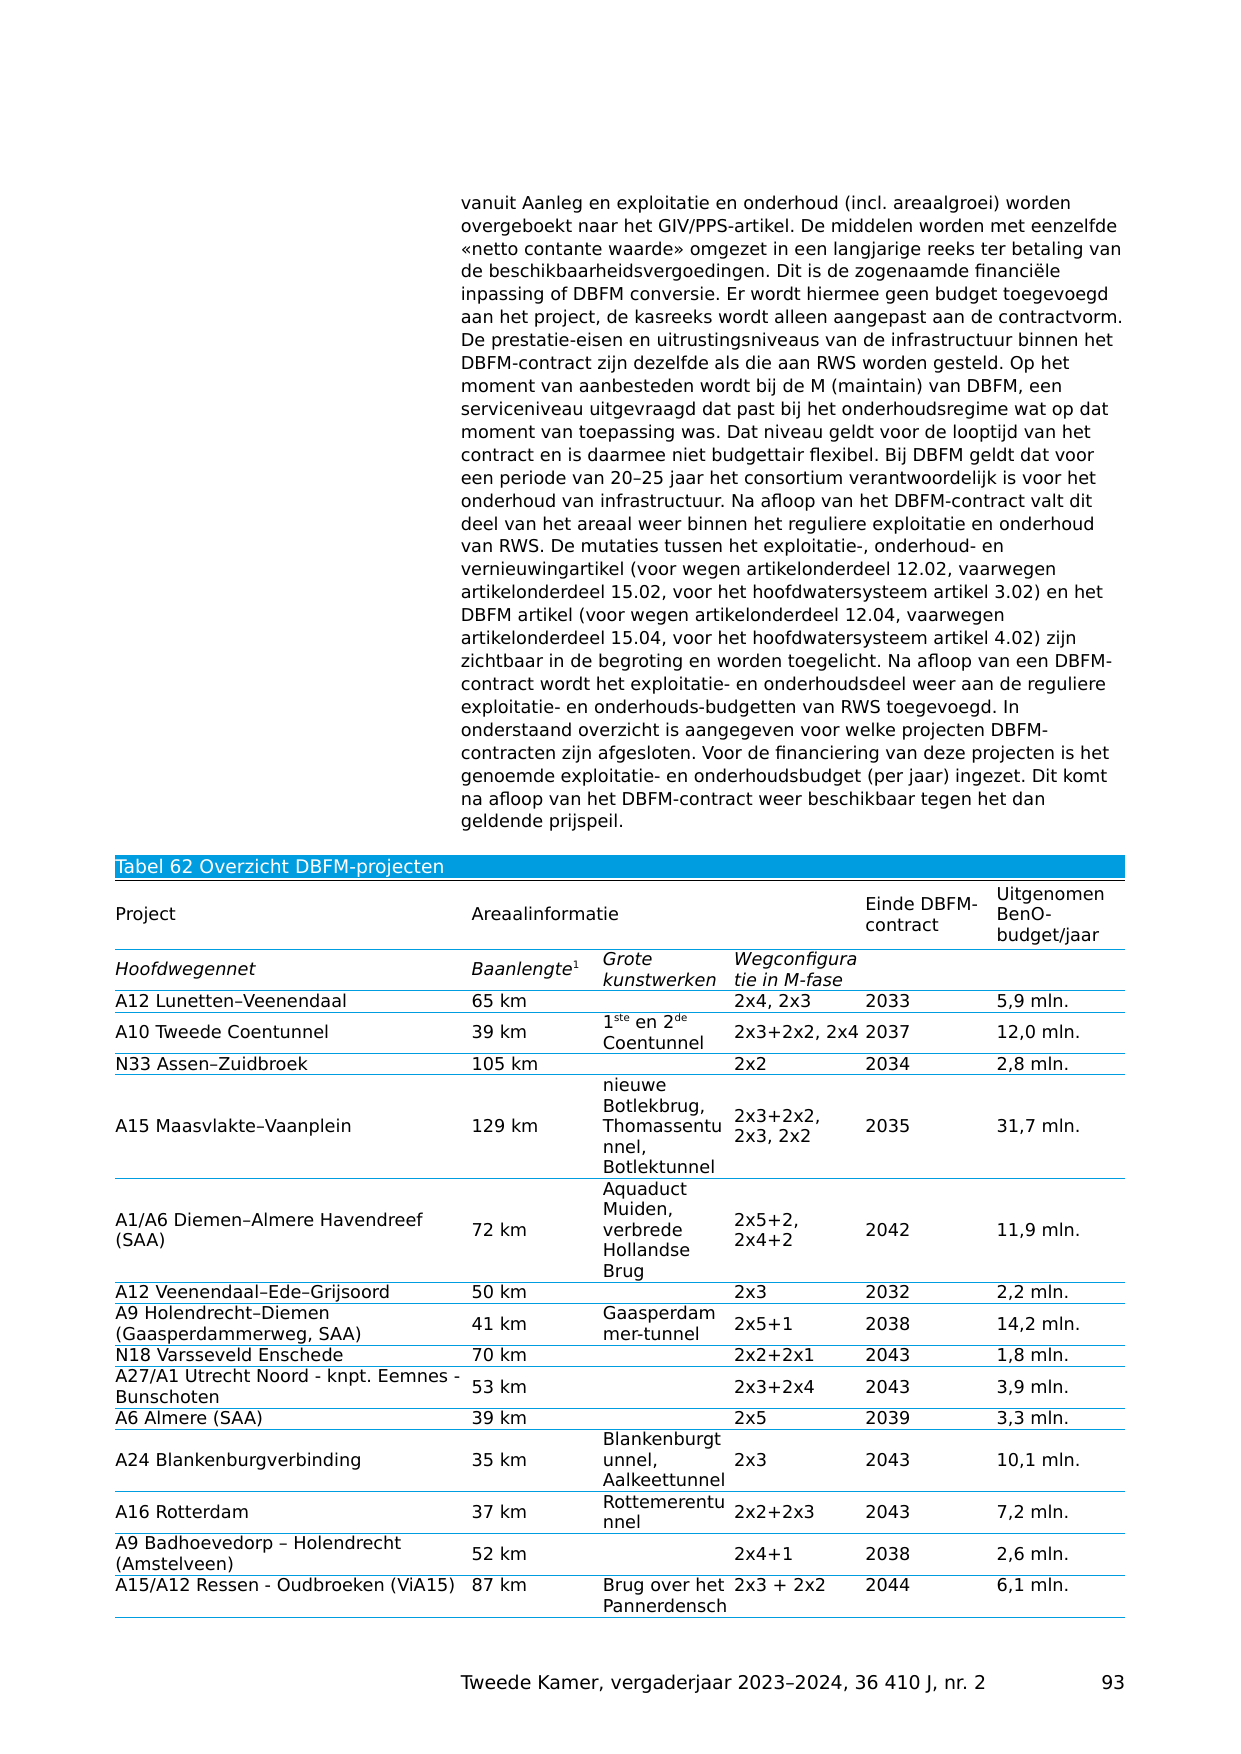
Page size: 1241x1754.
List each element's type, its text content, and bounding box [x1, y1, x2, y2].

table_cell 2x2 [731, 1054, 862, 1074]
table_cell 2038 [862, 1304, 993, 1344]
table_cell 7,2 mln. [994, 1492, 1125, 1533]
table_cell Gaasperdammer-tunnel [600, 1304, 731, 1344]
table_cell Rottemerentunnel [600, 1492, 731, 1533]
table_cell 14,2 mln. [994, 1304, 1125, 1344]
table_cell [862, 950, 993, 990]
table_cell 2x5+2, 2x4+2 [731, 1179, 862, 1282]
table_cell 5,9 mln. [994, 991, 1125, 1011]
table_cell Einde DBFM-contract [862, 881, 993, 948]
table_cell Grote kunstwerken [600, 950, 731, 990]
table_cell 2x3 + 2x2 [731, 1576, 862, 1616]
table_cell Brug over het Pannerdensch [600, 1576, 731, 1616]
table_cell A24 Blankenburgverbinding [115, 1430, 468, 1491]
table_cell 3,9 mln. [994, 1367, 1125, 1407]
table_cell 35 km [469, 1430, 600, 1491]
table_cell 2x4, 2x3 [731, 991, 862, 1011]
table_cell 2x2+2x1 [731, 1346, 862, 1366]
table_cell 6,1 mln. [994, 1576, 1125, 1616]
table_cell N18 Varsseveld Enschede [115, 1346, 468, 1366]
table_cell 2,8 mln. [994, 1054, 1125, 1074]
table_cell 2044 [862, 1576, 993, 1616]
table_cell A16 Rotterdam [115, 1492, 468, 1533]
table_cell 1,8 mln. [994, 1346, 1125, 1366]
table_cell 2034 [862, 1054, 993, 1074]
table_cell 2x3+2x4 [731, 1367, 862, 1407]
table_cell 2x3+2x2, 2x3, 2x2 [731, 1075, 862, 1178]
table_cell 2032 [862, 1283, 993, 1303]
table_cell 2039 [862, 1409, 993, 1429]
table_cell [600, 1367, 731, 1407]
table_cell 2043 [862, 1430, 993, 1491]
table_cell 11,9 mln. [994, 1179, 1125, 1282]
table_cell [600, 991, 731, 1011]
table_cell 2043 [862, 1346, 993, 1366]
table_cell [600, 1534, 731, 1574]
table_cell 2x3+2x2, 2x4 [731, 1013, 862, 1053]
table_cell 12,0 mln. [994, 1013, 1125, 1053]
table_cell 87 km [469, 1576, 600, 1616]
table_cell 2x5+1 [731, 1304, 862, 1344]
table_cell 72 km [469, 1179, 600, 1282]
table_cell A12 Veenendaal–Ede–Grijsoord [115, 1283, 468, 1303]
table_cell A9 Holendrecht–Diemen (Gaasperdammerweg, SAA) [115, 1304, 468, 1344]
table_cell [600, 1409, 731, 1429]
table_cell Project [115, 881, 468, 948]
table_cell 65 km [469, 991, 600, 1011]
text vanuit Aanleg en exploitatie en onderhoud (incl. areaalgroei) worden overgeboekt naar het GIV/PPS-artikel. De middelen worden met eenzelfde «netto contante waarde» omgezet in een langjarige reeks ter betaling van de beschikbaarheidsvergoedingen. Dit is de zogenaamde financiële inpassing of DBFM conversie. Er wordt hiermee geen budget toegevoegd aan het project, de kasreeks wordt alleen aangepast aan de contractvorm. De prestatie-eisen en uitrustingsniveaus van de infrastructuur binnen het DBFM-contract zijn dezelfde als die aan RWS worden gesteld. Op het moment van aanbesteden wordt bij de M (maintain) van DBFM, een serviceniveau uitgevraagd dat past bij het onderhoudsregime wat op dat moment van toepassing was. Dat niveau geldt voor de looptijd van het contract en is daarmee niet budgettair flexibel. Bij DBFM geldt dat voor een periode van 20–25 jaar het consortium verantwoordelijk is voor het onderhoud van infrastructuur. Na afloop van het DBFM-contract valt dit deel van het areaal weer binnen het reguliere exploitatie en onderhoud van RWS. De mutaties tussen het exploitatie-, onderhoud- en vernieuwingartikel (voor wegen artikelonderdeel 12.02, vaarwegen artikelonderdeel 15.02, voor het hoofdwatersysteem artikel 3.02) en het DBFM artikel (voor wegen artikelonderdeel 12.04, vaarwegen artikelonderdeel 15.04, voor het hoofdwatersysteem artikel 4.02) zijn zichtbaar in de begroting en worden toegelicht. Na afloop van een DBFM-contract wordt het exploitatie- en onderhoudsdeel weer aan de reguliere exploitatie- en onderhouds-budgetten van RWS toegevoegd. In onderstaand overzicht is aangegeven voor welke projecten DBFM-contracten zijn afgesloten. Voor de financiering van deze projecten is het genoemde exploitatie- en onderhoudsbudget (per jaar) ingezet. Dit komt na afloop van het DBFM-contract weer beschikbaar tegen het dan geldende prijspeil. [461, 191, 1125, 832]
table_cell 37 km [469, 1492, 600, 1533]
table_cell 2043 [862, 1367, 993, 1407]
table_cell 2037 [862, 1013, 993, 1053]
table_cell 10,1 mln. [994, 1430, 1125, 1491]
table_cell N33 Assen–Zuidbroek [115, 1054, 468, 1074]
table_cell 39 km [469, 1409, 600, 1429]
table_cell 2042 [862, 1179, 993, 1282]
table_cell 2,6 mln. [994, 1534, 1125, 1574]
table_cell 2043 [862, 1492, 993, 1533]
table_cell A9 Badhoevedorp – Holendrecht (Amstelveen) [115, 1534, 468, 1574]
table_cell 2x5 [731, 1409, 862, 1429]
table_cell 129 km [469, 1075, 600, 1178]
table_cell 2x3 [731, 1430, 862, 1491]
table_cell 52 km [469, 1534, 600, 1574]
table_cell 1ste en 2de Coentunnel [600, 1013, 731, 1053]
table_cell 41 km [469, 1304, 600, 1344]
table_cell A1/A6 Diemen–Almere Havendreef (SAA) [115, 1179, 468, 1282]
table_cell A12 Lunetten–Veenendaal [115, 991, 468, 1011]
table_cell 2x4+1 [731, 1534, 862, 1574]
table_cell 53 km [469, 1367, 600, 1407]
table_cell Aquaduct Muiden, verbrede Hollandse Brug [600, 1179, 731, 1282]
table_cell 70 km [469, 1346, 600, 1366]
table_cell Baanlengte1 [469, 950, 600, 990]
table_cell 2033 [862, 991, 993, 1011]
table_cell A15/A12 Ressen - Oudbroeken (ViA15) [115, 1576, 468, 1616]
table_cell [994, 950, 1125, 990]
table_cell Uitgenomen BenO-budget/jaar [994, 881, 1125, 948]
table_cell 3,3 mln. [994, 1409, 1125, 1429]
table_cell A15 Maasvlakte–Vaanplein [115, 1075, 468, 1178]
table_cell [600, 1054, 731, 1074]
table_cell 2x2+2x3 [731, 1492, 862, 1533]
table_cell A10 Tweede Coentunnel [115, 1013, 468, 1053]
table_cell 2035 [862, 1075, 993, 1178]
table_cell 50 km [469, 1283, 600, 1303]
table_cell A6 Almere (SAA) [115, 1409, 468, 1429]
table_cell A27/A1 Utrecht Noord - knpt. Eemnes - Bunschoten [115, 1367, 468, 1407]
table_cell 39 km [469, 1013, 600, 1053]
table_cell 2x3 [731, 1283, 862, 1303]
table_cell Hoofdwegennet [115, 950, 468, 990]
table_cell Blankenburgtunnel, Aalkeettunnel [600, 1430, 731, 1491]
table_cell [600, 1283, 731, 1303]
table_cell Wegconfiguratie in M-fase [731, 950, 862, 990]
table_cell 31,7 mln. [994, 1075, 1125, 1178]
table_cell 2,2 mln. [994, 1283, 1125, 1303]
table_cell nieuwe Botlekbrug, Thomassentunnel, Botlektunnel [600, 1075, 731, 1178]
table_cell 2038 [862, 1534, 993, 1574]
table_cell 105 km [469, 1054, 600, 1074]
table_cell [600, 1346, 731, 1366]
table_cell Areaalinformatie [469, 881, 862, 948]
